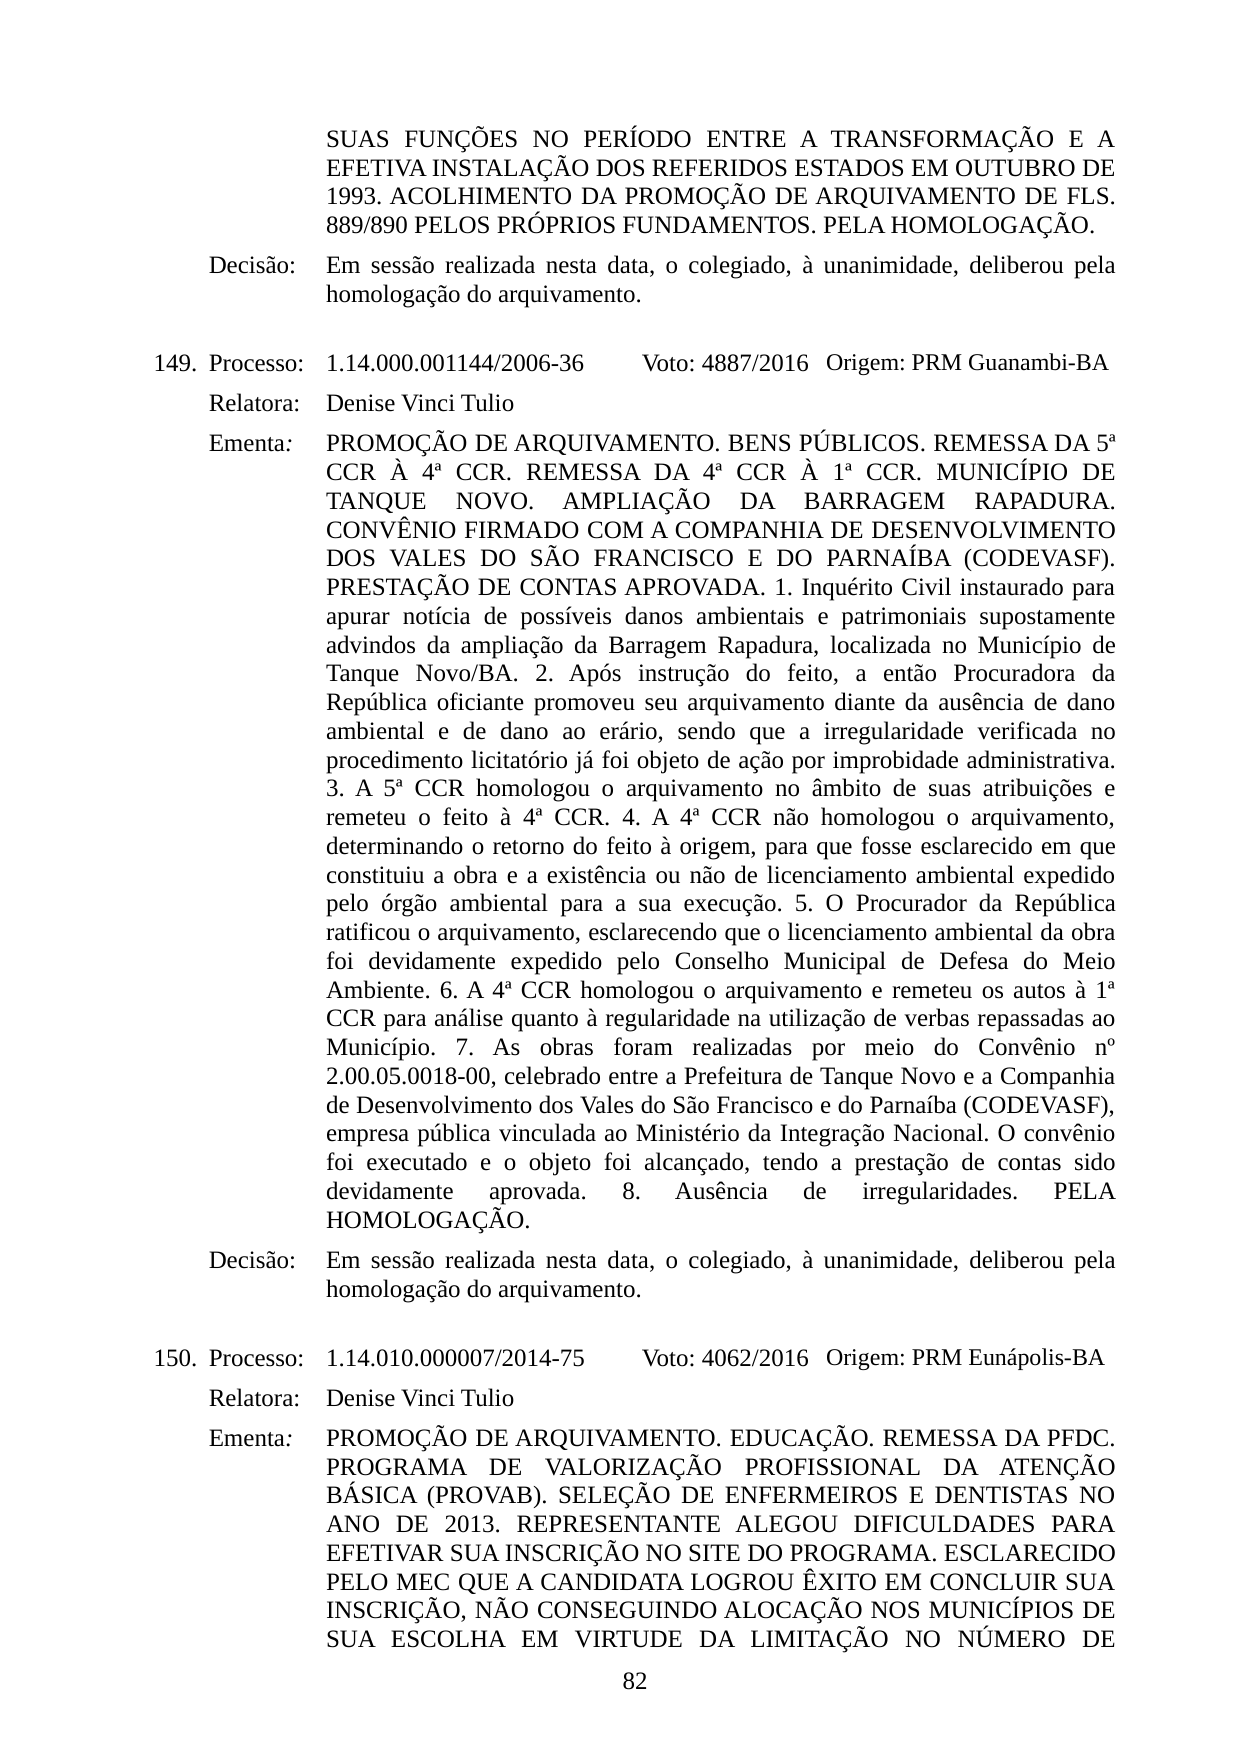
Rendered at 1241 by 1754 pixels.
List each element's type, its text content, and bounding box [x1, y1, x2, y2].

table_cell Decisão: [203, 245, 320, 313]
table_cell SUAS FUNÇÕES NO PERÍODO ENTRE A TRANSFORMAÇÃO E A EFETIVA INSTALAÇÃO DOS REFERIDOS ESTADOS EM OUTUBRO DE 1993. ACOLHIMENTO DA PROMOÇÃO DE ARQUIVAMENTO DE FLS. 889/890 PELOS PRÓPRIOS FUNDAMENTOS. PELA HOMOLOGAÇÃO. [320, 118, 1122, 244]
table_header 1.14.010.000007/2014-75 [320, 1337, 636, 1377]
table_cell [148, 1239, 203, 1308]
table_cell Ementa: [203, 1417, 320, 1659]
table_header 149. [148, 342, 203, 382]
table_cell [148, 1417, 203, 1659]
table_header Origem: PRM Eunápolis-BA [820, 1337, 1122, 1377]
table_cell Relatora: [203, 383, 320, 423]
table_cell PROMOÇÃO DE ARQUIVAMENTO. EDUCAÇÃO. REMESSA DA PFDC. PROGRAMA DE VALORIZAÇÃO PROFISSIONAL DA ATENÇÃO BÁSICA (PROVAB). SELEÇÃO DE ENFERMEIROS E DENTISTAS NO ANO DE 2013. REPRESENTANTE ALEGOU DIFICULDADES PARA EFETIVAR SUA INSCRIÇÃO NO SITE DO PROGRAMA. ESCLARECIDO PELO MEC QUE A CANDIDATA LOGROU ÊXITO EM CONCLUIR SUA INSCRIÇÃO, NÃO CONSEGUINDO ALOCAÇÃO NOS MUNICÍPIOS DE SUA ESCOLHA EM VIRTUDE DA LIMITAÇÃO NO NÚMERO DE [320, 1417, 1122, 1659]
table_header 1.14.000.001144/2006-36 [320, 342, 636, 382]
table_header Voto: 4062/2016 [636, 1337, 820, 1377]
table_header 150. [148, 1337, 203, 1377]
table_cell Denise Vinci Tulio [320, 1377, 1122, 1417]
table_cell [203, 118, 320, 244]
table_cell [148, 118, 203, 244]
table_cell [148, 245, 203, 313]
table_cell Em sessão realizada nesta data, o colegiado, à unanimidade, deliberou pela homologação do arquivamento. [320, 245, 1122, 313]
table_cell Ementa: [203, 423, 320, 1239]
table_header Voto: 4887/2016 [636, 342, 820, 382]
table_header Processo: [203, 342, 320, 382]
table_cell [148, 383, 203, 423]
table_cell Relatora: [203, 1377, 320, 1417]
table_cell [148, 1377, 203, 1417]
table_cell Decisão: [203, 1239, 320, 1308]
table_header Processo: [203, 1337, 320, 1377]
table_cell PROMOÇÃO DE ARQUIVAMENTO. BENS PÚBLICOS. REMESSA DA 5ª CCR À 4ª CCR. REMESSA DA 4ª CCR À 1ª CCR. MUNICÍPIO DE TANQUE NOVO. AMPLIAÇÃO DA BARRAGEM RAPADURA. CONVÊNIO FIRMADO COM A COMPANHIA DE DESENVOLVIMENTO DOS VALES DO SÃO FRANCISCO E DO PARNAÍBA (CODEVASF). PRESTAÇÃO DE CONTAS APROVADA. 1. Inquérito Civil instaurado para apurar notícia de possíveis danos ambientais e patrimoniais supostamente advindos da ampliação da Barragem Rapadura, localizada no Município de Tanque Novo/BA. 2. Após instrução do feito, a então Procuradora da República oficiante promoveu seu arquivamento diante da ausência de dano ambiental e de dano ao erário, sendo que a irregularidade verificada no procedimento licitatório já foi objeto de ação por improbidade administrativa. 3. A 5ª CCR homologou o arquivamento no âmbito de suas atribuições e remeteu o feito à 4ª CCR. 4. A 4ª CCR não homologou o arquivamento, determinando o retorno do feito à origem, para que fosse esclarecido em que constituiu a obra e a existência ou não de licenciamento ambiental expedido pelo órgão ambiental para a sua execução. 5. O Procurador da República ratificou o arquivamento, esclarecendo que o licenciamento ambiental da obra foi devidamente expedido pelo Conselho Municipal de Defesa do Meio Ambiente. 6. A 4ª CCR homologou o arquivamento e remeteu os autos à 1ª CCR para análise quanto à regularidade na utilização de verbas repassadas ao Município. 7. As obras foram realizadas por meio do Convênio nº 2.00.05.0018-00, celebrado entre a Prefeitura de Tanque Novo e a Companhia de Desenvolvimento dos Vales do São Francisco e do Parnaíba (CODEVASF), empresa pública vinculada ao Ministério da Integração Nacional. O convênio foi executado e o objeto foi alcançado, tendo a prestação de contas sido devidamente aprovada. 8. Ausência de irregularidades. PELA HOMOLOGAÇÃO. [320, 423, 1122, 1239]
table_cell [148, 423, 203, 1239]
table_cell Denise Vinci Tulio [320, 383, 1122, 423]
table_cell Em sessão realizada nesta data, o colegiado, à unanimidade, deliberou pela homologação do arquivamento. [320, 1239, 1122, 1308]
table_header Origem: PRM Guanambi-BA [820, 342, 1122, 382]
